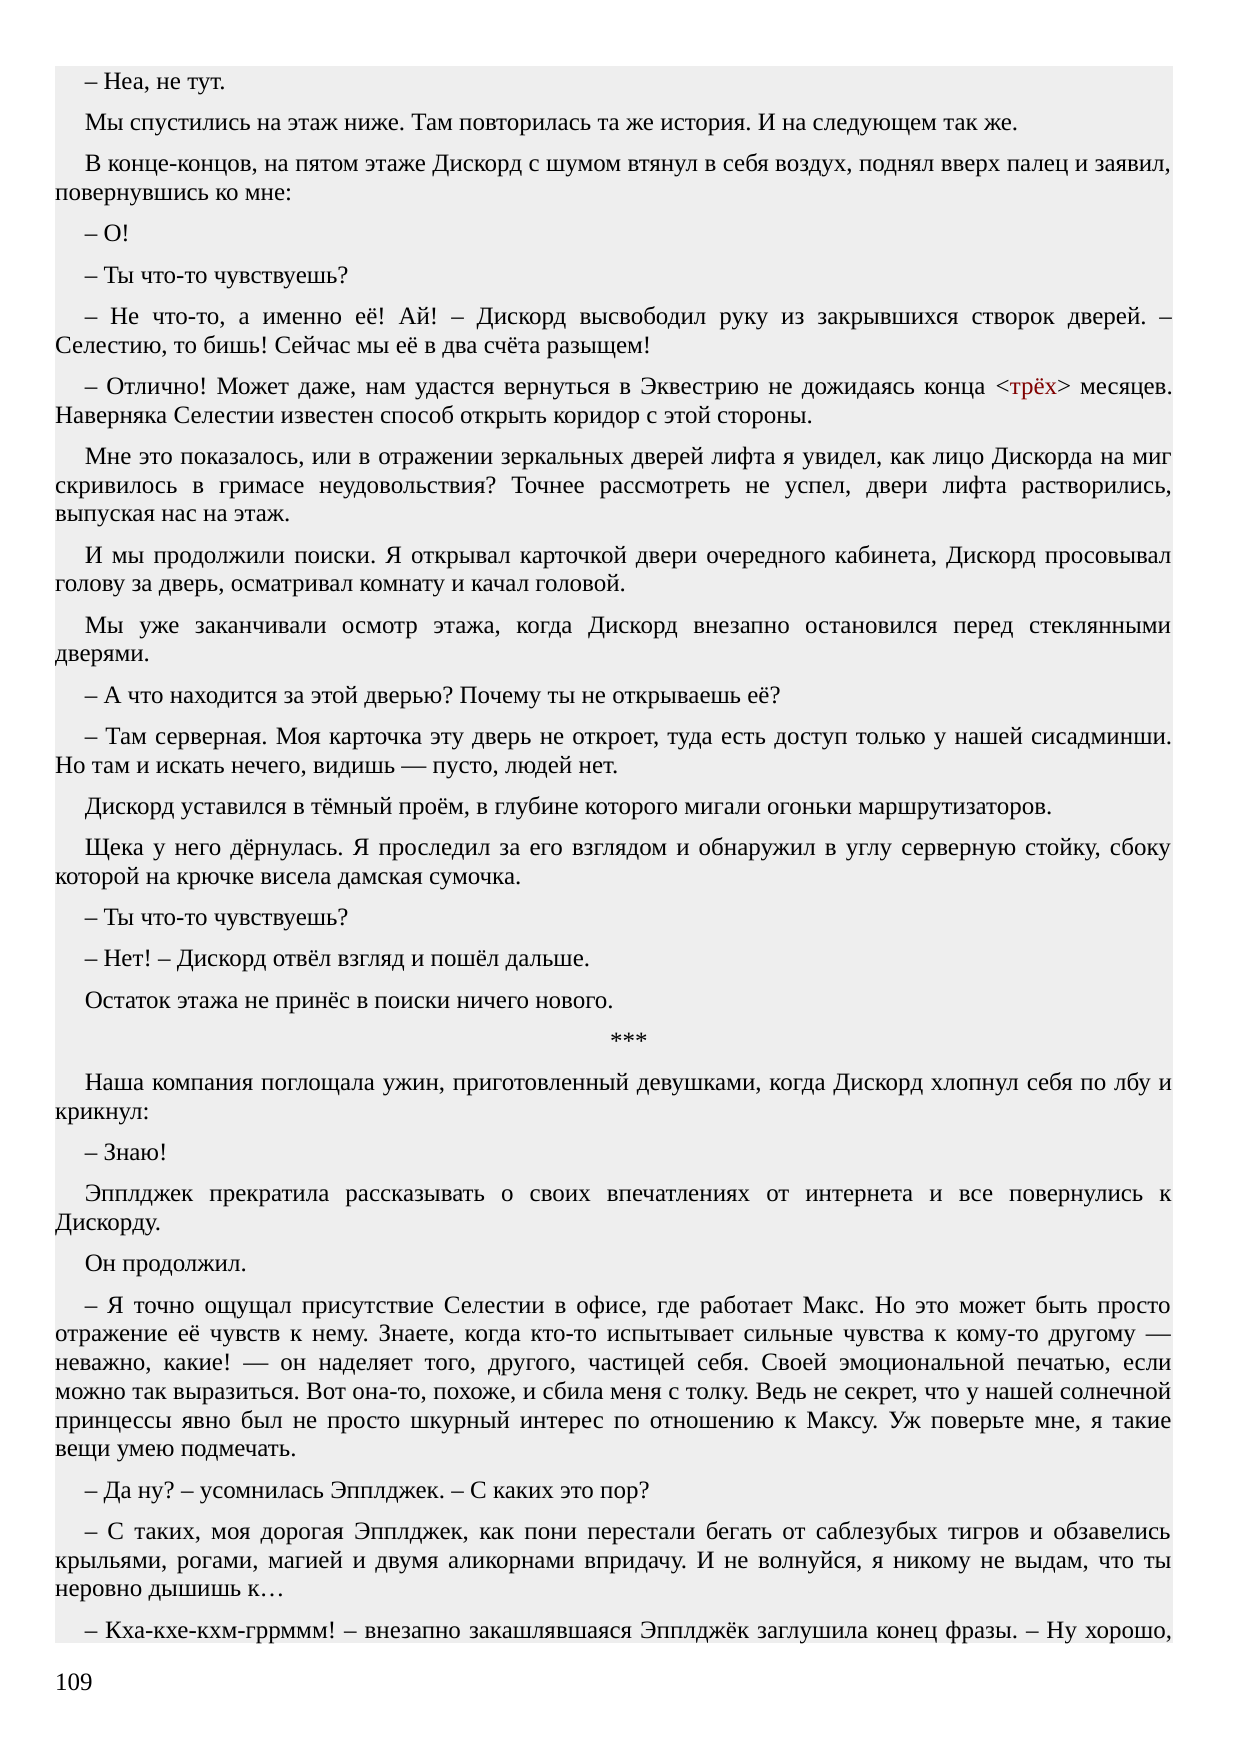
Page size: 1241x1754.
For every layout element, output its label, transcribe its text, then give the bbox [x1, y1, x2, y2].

text Мне это показалось, или в отражении зеркальных дверей лифта я увидел, как лицо Дискорда на миг скривилось в гримасе неудовольствия? Точнее рассмотреть не успел, двери лифта растворились, выпуская нас на этаж. [55, 441, 1173, 527]
text И мы продолжили поиски. Я открывал карточкой двери очередного кабинета, Дискорд просовывал голову за дверь, осматривал комнату и качал головой. [55, 540, 1173, 597]
text – Да ну? – усомнилась Эпплджек. – С каких это пор? [55, 1475, 1173, 1503]
text – Ты что-то чувствуешь? [55, 902, 1173, 931]
text Эпплджек прекратила рассказывать о своих впечатлениях от интернета и все повернулись к Дискорду. [55, 1178, 1173, 1236]
text – О! [55, 218, 1173, 247]
text Дискорд уставился в тёмный проём, в глубине которого мигали огоньки маршрутизаторов. [55, 791, 1173, 820]
text Он продолжил. [55, 1248, 1173, 1277]
text Мы уже заканчивали осмотр этажа, когда Дискорд внезапно остановился перед стеклянными дверями. [55, 610, 1173, 667]
text – Кха-кхе-кхм-гррммм! – внезапно закашлявшаяся Эпплджёк заглушила конец фразы. – Ну хорошо, [55, 1615, 1173, 1643]
text Мы спустились на этаж ниже. Там повторилась та же история. И на следующем так же. [55, 107, 1173, 136]
text – Неа, не тут. [55, 66, 1173, 95]
text – Я точно ощущал присутствие Селестии в офисе, где работает Макс. Но это может быть просто отражение её чувств к нему. Знаете, когда кто-то испытывает сильные чувства к кому-то другому — неважно, какие! — он наделяет того, другого, частицей себя. Своей эмоциональной печатью, если можно так выразиться. Вот она-то, похоже, и сбила меня с толку. Ведь не секрет, что у нашей солнечной принцессы явно был не просто шкурный интерес по отношению к Максу. Уж поверьте мне, я такие вещи умею подмечать. [55, 1290, 1173, 1462]
text – С таких, моя дорогая Эпплджек, как пони перестали бегать от саблезубых тигров и обзавелись крыльями, рогами, магией и двумя аликорнами впридачу. И не волнуйся, я никому не выдам, что ты неровно дышишь к… [55, 1516, 1173, 1602]
text – Знаю! [55, 1137, 1173, 1166]
text Остаток этажа не принёс в поиски ничего нового. [55, 985, 1173, 1013]
text Щека у него дёрнулась. Я проследил за его взглядом и обнаружил в углу серверную стойку, сбоку которой на крючке висела дамская сумочка. [55, 832, 1173, 890]
text Наша компания поглощала ужин, приготовленный девушками, когда Дискорд хлопнул себя по лбу и крикнул: [55, 1067, 1173, 1125]
text *** [55, 1026, 1173, 1055]
text – Ты что-то чувствуешь? [55, 260, 1173, 288]
text – Не что-то, а именно её! Ай! – Дискорд высвободил руку из закрывшихся створок дверей. – Селестию, то бишь! Сейчас мы её в два счёта разыщем! [55, 301, 1173, 358]
text – Там серверная. Моя карточка эту дверь не откроет, туда есть доступ только у нашей сисадминши. Но там и искать нечего, видишь — пусто, людей нет. [55, 721, 1173, 778]
text – А что находится за этой дверью? Почему ты не открываешь её? [55, 680, 1173, 708]
text – Нет! – Дискорд отвёл взгляд и пошёл дальше. [55, 943, 1173, 972]
text – Отлично! Может даже, нам удастся вернуться в Эквестрию не дожидаясь конца <трёх> месяцев. Наверняка Селестии известен способ открыть коридор с этой стороны. [55, 371, 1173, 428]
text В конце-концов, на пятом этаже Дискорд с шумом втянул в себя воздух, поднял вверх палец и заявил, повернувшись ко мне: [55, 148, 1173, 206]
